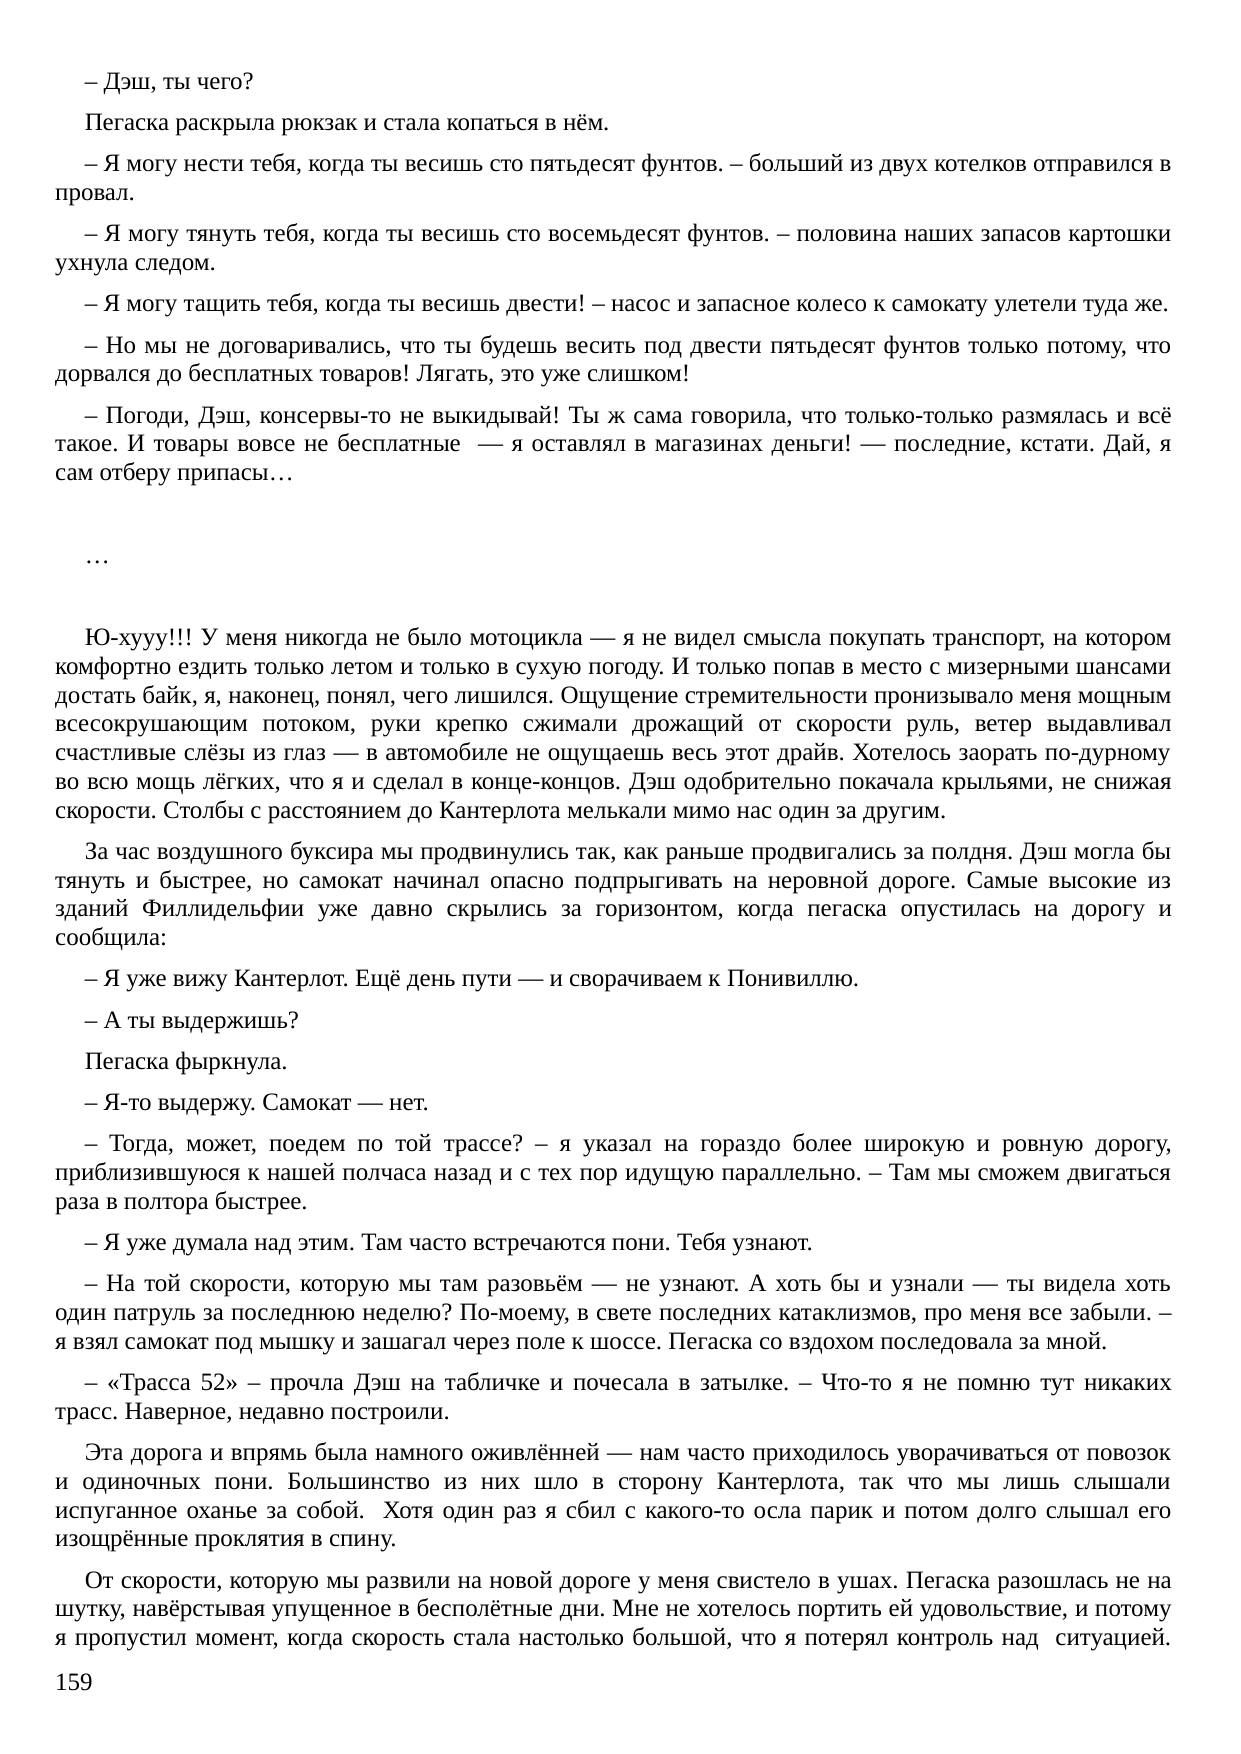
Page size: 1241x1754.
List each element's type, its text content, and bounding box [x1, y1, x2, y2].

text Эта дорога и впрямь была намного оживлённей — нам часто приходилось уворачиваться от повозок и одиночных пони. Большинство из них шло в сторону Кантерлота, так что мы лишь слышали испуганное оханье за собой. Хотя один раз я сбил с какого-то осла парик и потом долго слышал его изощрённые проклятия в спину. [55, 1437, 1173, 1552]
text – Я могу нести тебя, когда ты весишь сто пятьдесят фунтов. – больший из двух котелков отправился в провал. [55, 148, 1173, 206]
text – «Трасса 52» – прочла Дэш на табличке и почесала в затылке. – Что-то я не помню тут никаких трасс. Наверное, недавно построили. [55, 1367, 1173, 1425]
text – На той скорости, которую мы там разовьём — не узнают. А хоть бы и узнали — ты видела хоть один патруль за последнюю неделю? По-моему, в свете последних катаклизмов, про меня все забыли. – я взял самокат под мышку и зашагал через поле к шоссе. Пегаска со вздохом последовала за мной. [55, 1268, 1173, 1355]
text – Но мы не договаривались, что ты будешь весить под двести пятьдесят фунтов только потому, что дорвался до бесплатных товаров! Лягать, это уже слишком! [55, 330, 1173, 387]
text Пегаска фыркнула. [55, 1046, 1173, 1075]
text – Я уже думала над этим. Там часто встречаются пони. Тебя узнают. [55, 1227, 1173, 1256]
text – Я-то выдержу. Самокат — нет. [55, 1087, 1173, 1116]
text Пегаска раскрыла рюкзак и стала копаться в нём. [55, 107, 1173, 136]
text … [55, 540, 1173, 568]
text – Я могу тащить тебя, когда ты весишь двести! – насос и запасное колесо к самокату улетели туда же. [55, 288, 1173, 317]
text – Тогда, может, поедем по той трассе? – я указал на гораздо более широкую и ровную дорогу, приблизившуюся к нашей полчаса назад и с тех пор идущую параллельно. – Там мы сможем двигаться раза в полтора быстрее. [55, 1128, 1173, 1215]
text – Дэш, ты чего? [55, 66, 1173, 95]
text – Я уже вижу Кантерлот. Ещё день пути — и сворачиваем к Понивиллю. [55, 963, 1173, 992]
text – А ты выдержишь? [55, 1005, 1173, 1033]
text За час воздушного буксира мы продвинулись так, как раньше продвигались за полдня. Дэш могла бы тянуть и быстрее, но самокат начинал опасно подпрыгивать на неровной дороге. Самые высокие из зданий Филлидельфии уже давно скрылись за горизонтом, когда пегаска опустилась на дорогу и сообщила: [55, 836, 1173, 951]
text Ю-хууу!!! У меня никогда не было мотоцикла — я не видел смысла покупать транспорт, на котором комфортно ездить только летом и только в сухую погоду. И только попав в место с мизерными шансами достать байк, я, наконец, понял, чего лишился. Ощущение стремительности пронизывало меня мощным всесокрушающим потоком, руки крепко сжимали дрожащий от скорости руль, ветер выдавливал счастливые слёзы из глаз — в автомобиле не ощущаешь весь этот драйв. Хотелось заорать по-дурному во всю мощь лёгких, что я и сделал в конце-концов. Дэш одобрительно покачала крыльями, не снижая скорости. Столбы с расстоянием до Кантерлота мелькали мимо нас один за другим. [55, 622, 1173, 823]
text – Я могу тянуть тебя, когда ты весишь сто восемьдесят фунтов. – половина наших запасов картошки ухнула следом. [55, 218, 1173, 276]
text – Погоди, Дэш, консервы-то не выкидывай! Ты ж сама говорила, что только-только размялась и всё такое. И товары вовсе не бесплатные — я оставлял в магазинах деньги! — последние, кстати. Дай, я сам отберу припасы… [55, 400, 1173, 486]
text От скорости, которую мы развили на новой дороге у меня свистело в ушах. Пегаска разошлась не на шутку, навёрстывая упущенное в бесполётные дни. Мне не хотелось портить ей удовольствие, и потому я пропустил момент, когда скорость стала настолько большой, что я потерял контроль над ситуацией. [55, 1565, 1173, 1651]
